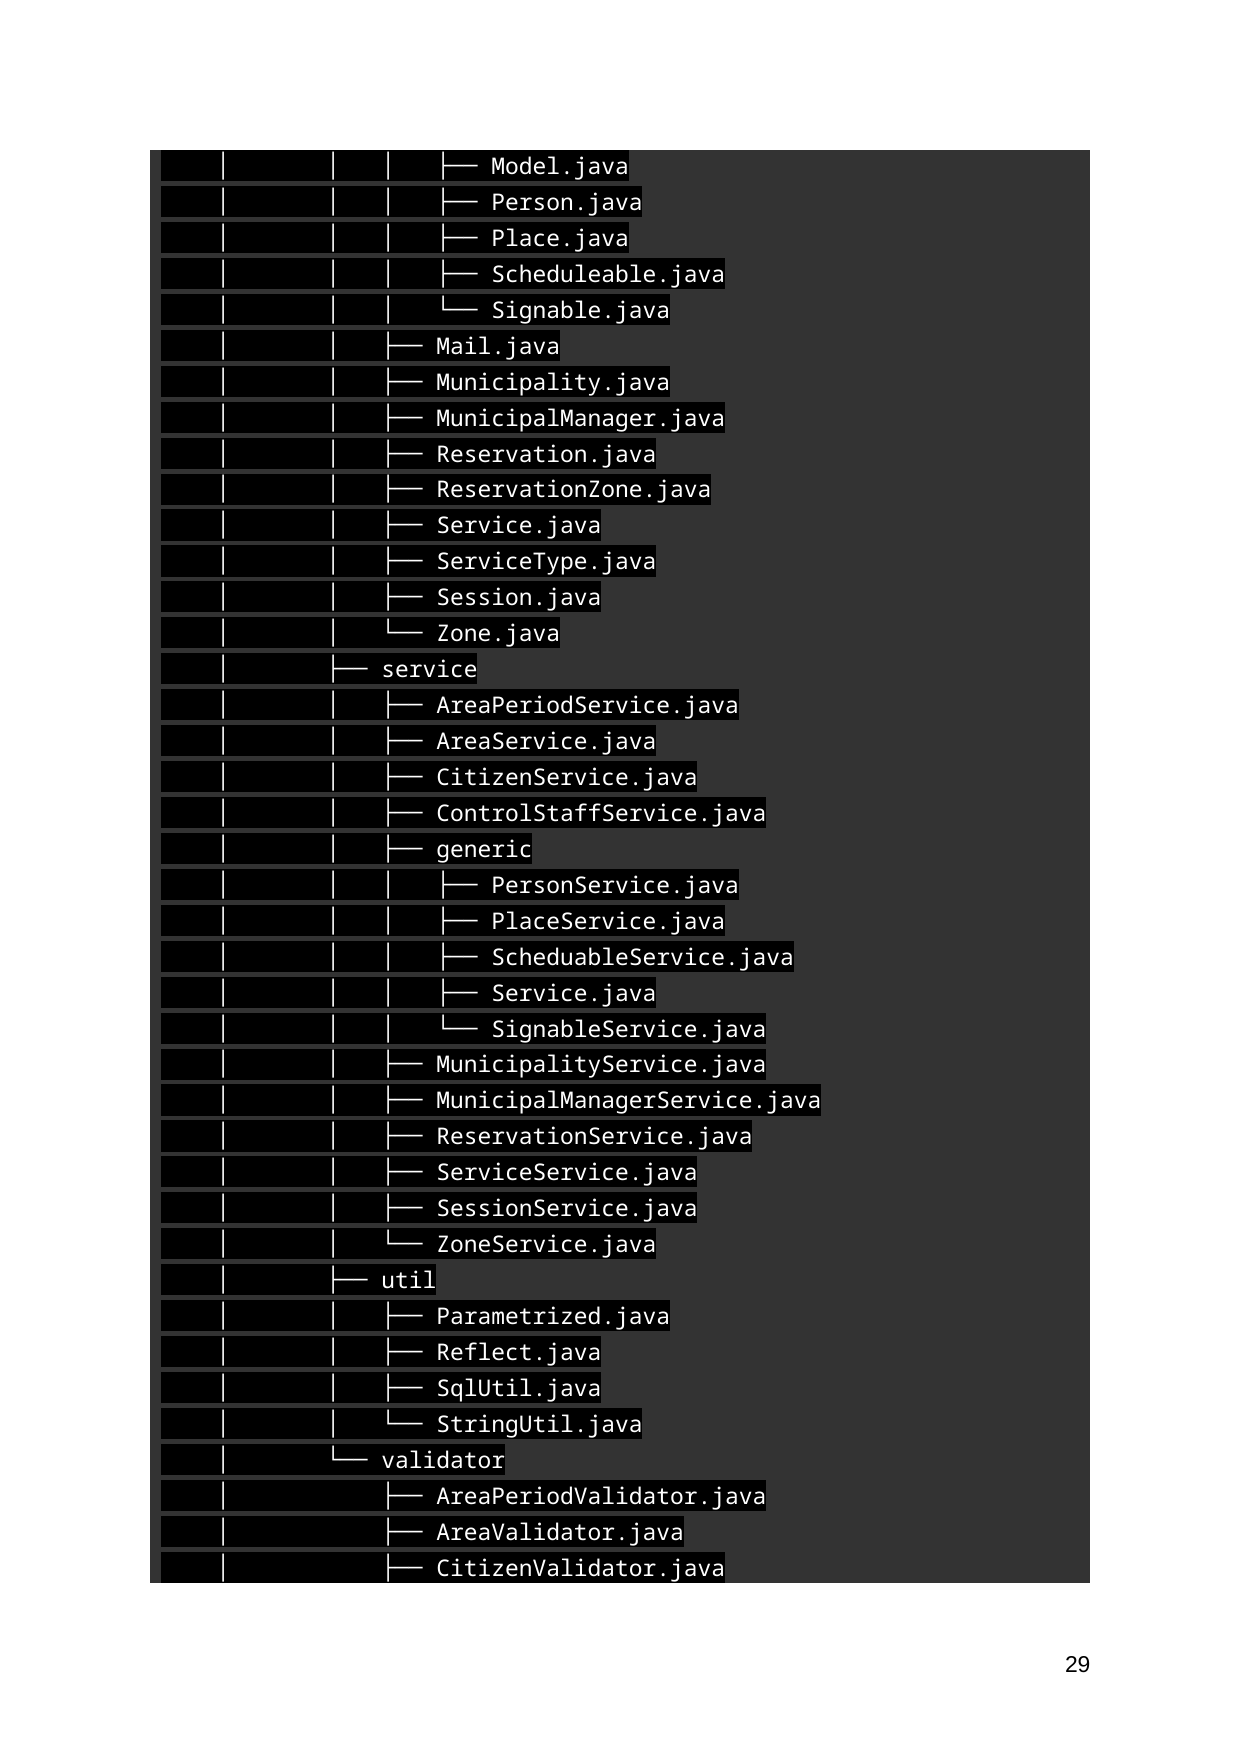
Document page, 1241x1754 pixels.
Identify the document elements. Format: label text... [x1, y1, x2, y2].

table_header │ │ │ ├── Model.java │ │ │ ├── Person.java │ │ │ ├── Place.java │ │ │ ├── Scheduleable.java │ │ │ └── Signable.java │ │ ├── Mail.java │ │ ├── Municipality.java │ │ ├── MunicipalManager.java │ │ ├── Reservation.java │ │ ├── ReservationZone.java │ │ ├── Service.java │ │ ├── ServiceType.java │ │ ├── Session.java │ │ └── Zone.java │ ├── service │ │ ├── AreaPeriodService.java │ │ ├── AreaService.java │ │ ├── CitizenService.java │ │ ├── ControlStaffService.java │ │ ├── generic │ │ │ ├── PersonService.java │ │ │ ├── PlaceService.java │ │ │ ├── ScheduableService.java │ │ │ ├── Service.java │ │ │ └── SignableService.java │ │ ├── MunicipalityService.java │ │ ├── MunicipalManagerService.java │ │ ├── ReservationService.java │ │ ├── ServiceService.java │ │ ├── SessionService.java │ │ └── ZoneService.java │ ├── util │ │ ├── Parametrized.java │ │ ├── Reflect.java │ │ ├── SqlUtil.java │ │ └── StringUtil.java │ └── validator │ ├── AreaPeriodValidator.java │ ├── AreaValidator.java │ ├── CitizenValidator.java [150, 150, 1090, 1583]
